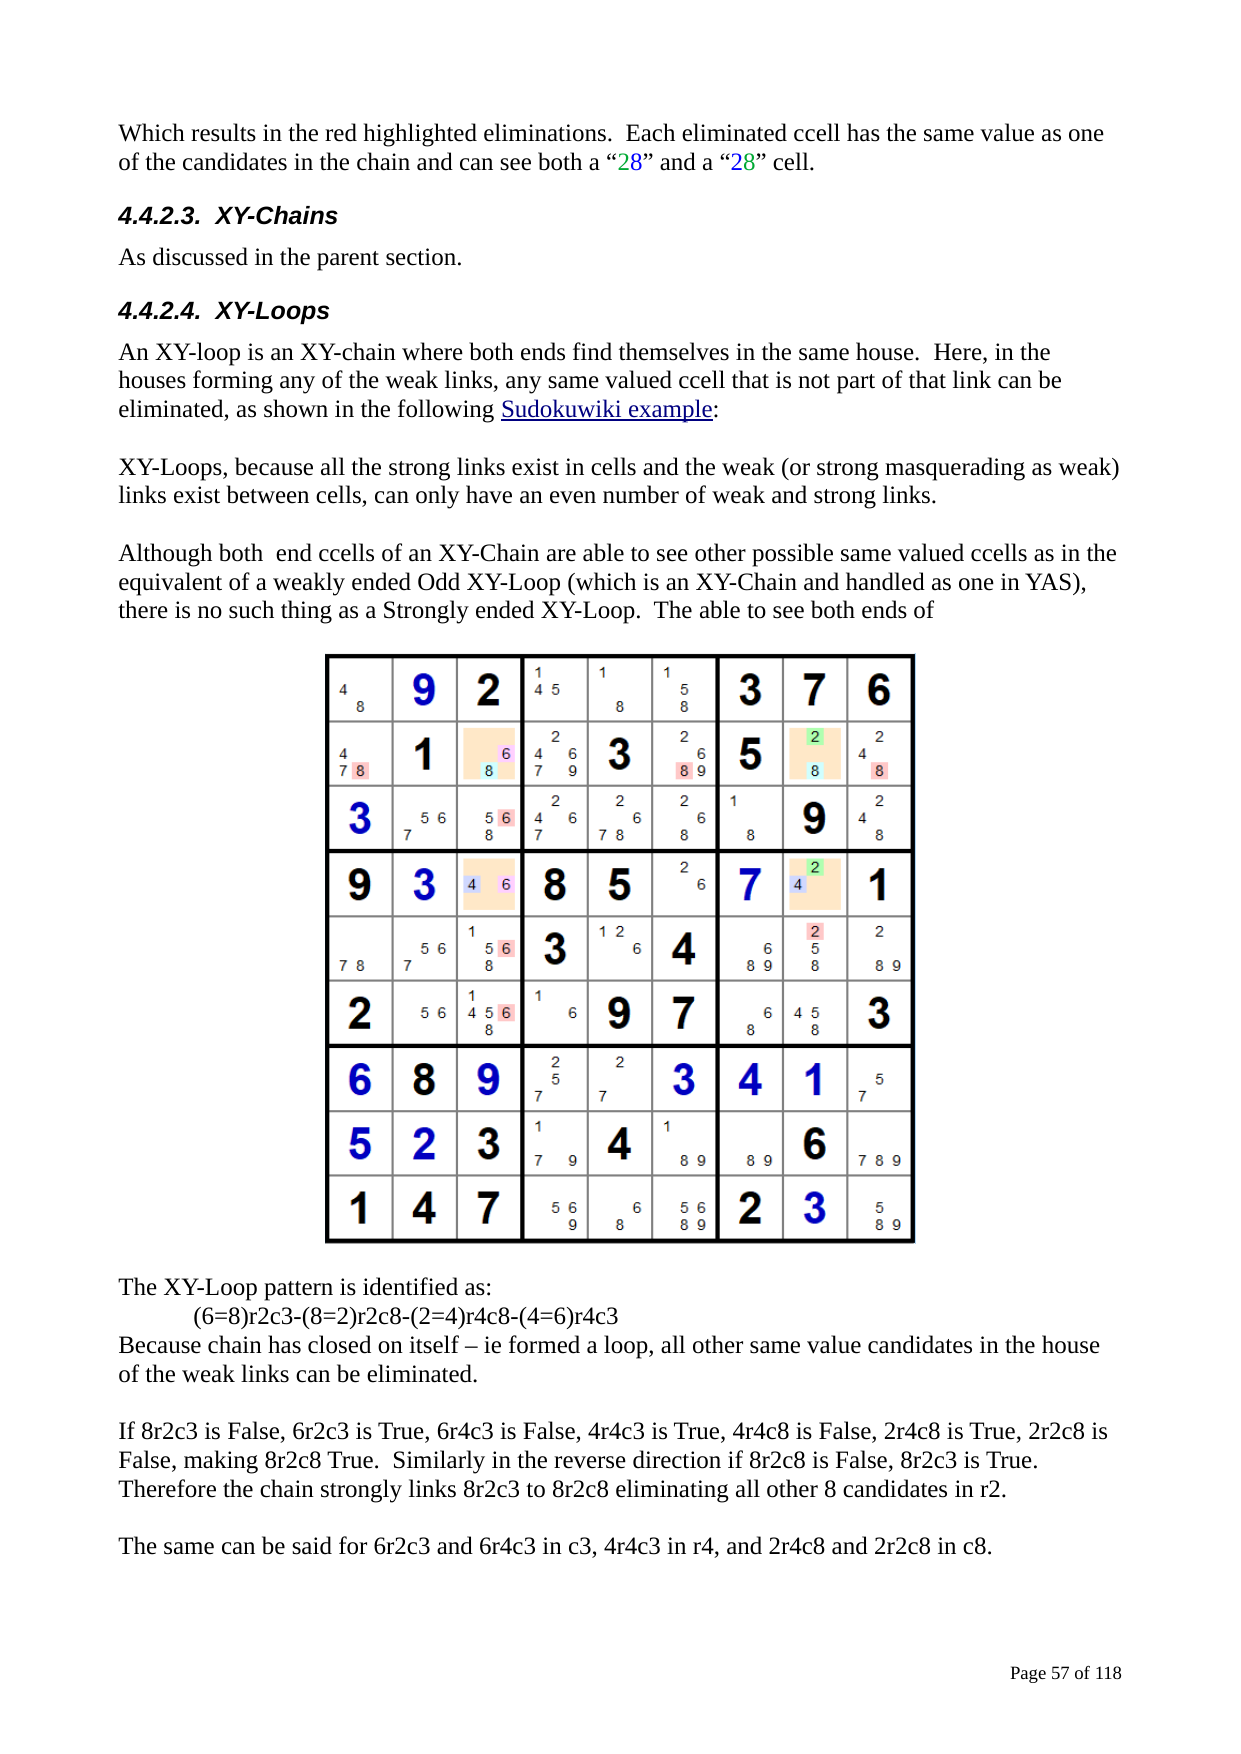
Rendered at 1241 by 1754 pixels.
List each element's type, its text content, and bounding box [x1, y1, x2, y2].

text Which results in the red highlighted eliminations. Each eliminated ccell has the same value as one of the candidates in the chain and can see both a “28” and a “28” cell. [118, 118, 1122, 176]
text An XY-loop is an XY-chain where both ends find themselves in the same house. Here, in the houses forming any of the weak links, any same valued ccell that is not part of that link can be eliminated, as shown in the following Sudokuwiki example: [118, 337, 1122, 423]
text The XY-Loop pattern is identified as: [118, 1272, 1122, 1301]
text Although both end ccells of an XY-Chain are able to see other possible same valued ccells as in the equivalent of a weakly ended Odd XY-Loop (which is an XY-Chain and handled as one in YAS), there is no such thing as a Strongly ended XY-Loop. The able to see both ends of [118, 538, 1122, 624]
text (6=8)r2c3-(8=2)r2c8-(2=4)r4c8-(4=6)r4c3 [118, 1301, 1122, 1330]
text If 8r2c3 is False, 6r2c3 is True, 6r4c3 is False, 4r4c3 is True, 4r4c8 is False, 2r4c8 is True, 2r2c8 is False, making 8r2c8 True. Similarly in the reverse direction if 8r2c8 is False, 8r2c3 is True. Therefore the chain strongly links 8r2c3 to 8r2c8 eliminating all other 8 candidates in r2. [118, 1416, 1122, 1502]
text The same can be said for 6r2c3 and 6r4c3 in c3, 4r4c3 in r4, and 2r4c8 and 2r2c8 in c8. [118, 1531, 1122, 1560]
picture [325, 653, 916, 1244]
text XY-Loops, because all the strong links exist in cells and the weak (or strong masquerading as weak) links exist between cells, can only have an even number of weak and strong links. [118, 452, 1122, 509]
text As discussed in the parent section. [118, 242, 1122, 271]
subtitle XY-Chains [118, 201, 1122, 229]
subtitle XY-Loops [118, 296, 1122, 324]
text Because chain has closed on itself – ie formed a loop, all other same value candidates in the house of the weak links can be eliminated. [118, 1330, 1122, 1387]
